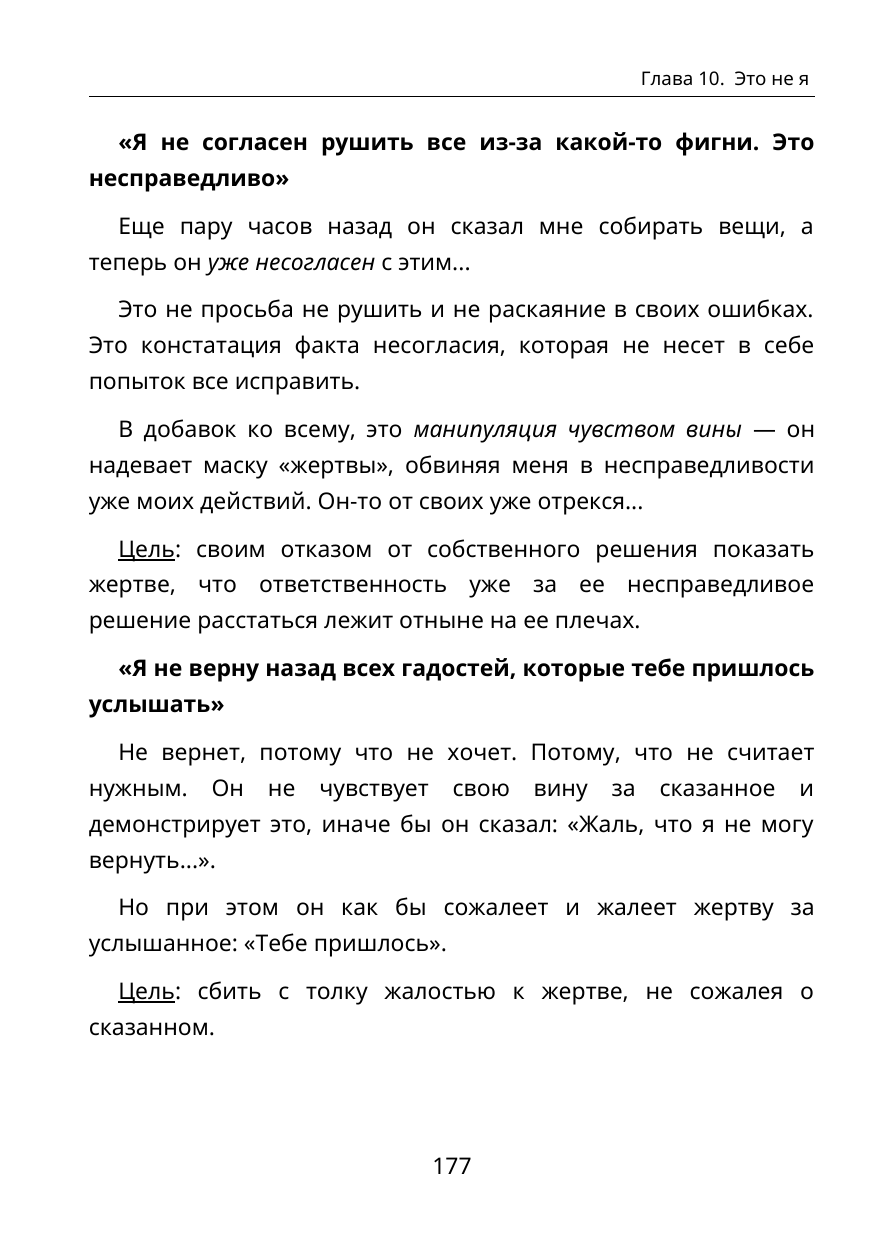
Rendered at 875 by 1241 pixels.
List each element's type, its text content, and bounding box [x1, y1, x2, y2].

text Еще пару часов назад он сказал мне собирать вещи, а теперь он уже несогласен с этим... [88, 210, 815, 277]
text «Я не верну назад всех гадостей, которые тебе пришлось услышать» [88, 652, 815, 719]
text Это не просьба не рушить и не раскаяние в своих ошибках. Это констатация факта несогласия, которая не несет в себе попыток все исправить. [88, 293, 815, 396]
text В добавок ко всему, это манипуляция чувством вины — он надевает маску «жертвы», обвиняя меня в несправедливости уже моих действий. Он-то от своих уже отрекся... [88, 413, 815, 516]
text Цель: сбить с толку жалостью к жертве, не сожалея о сказанном. [88, 975, 815, 1042]
text Не вернет, потому что не хочет. Потому, что не считает нужным. Он не чувствует свою вину за сказанное и демонстрирует это, иначе бы он сказал: «Жаль, что я не могу вернуть...». [88, 736, 815, 875]
text «Я не согласен рушить все из-за какой-то фигни. Это несправедливо» [88, 126, 815, 193]
text Цель: своим отказом от собственного решения показать жертве, что ответственность уже за ее несправедливое решение расстаться лежит отныне на ее плечах. [88, 532, 815, 636]
text Но при этом он как бы сожалеет и жалеет жертву за услышанное: «Тебе пришлось». [88, 891, 815, 958]
